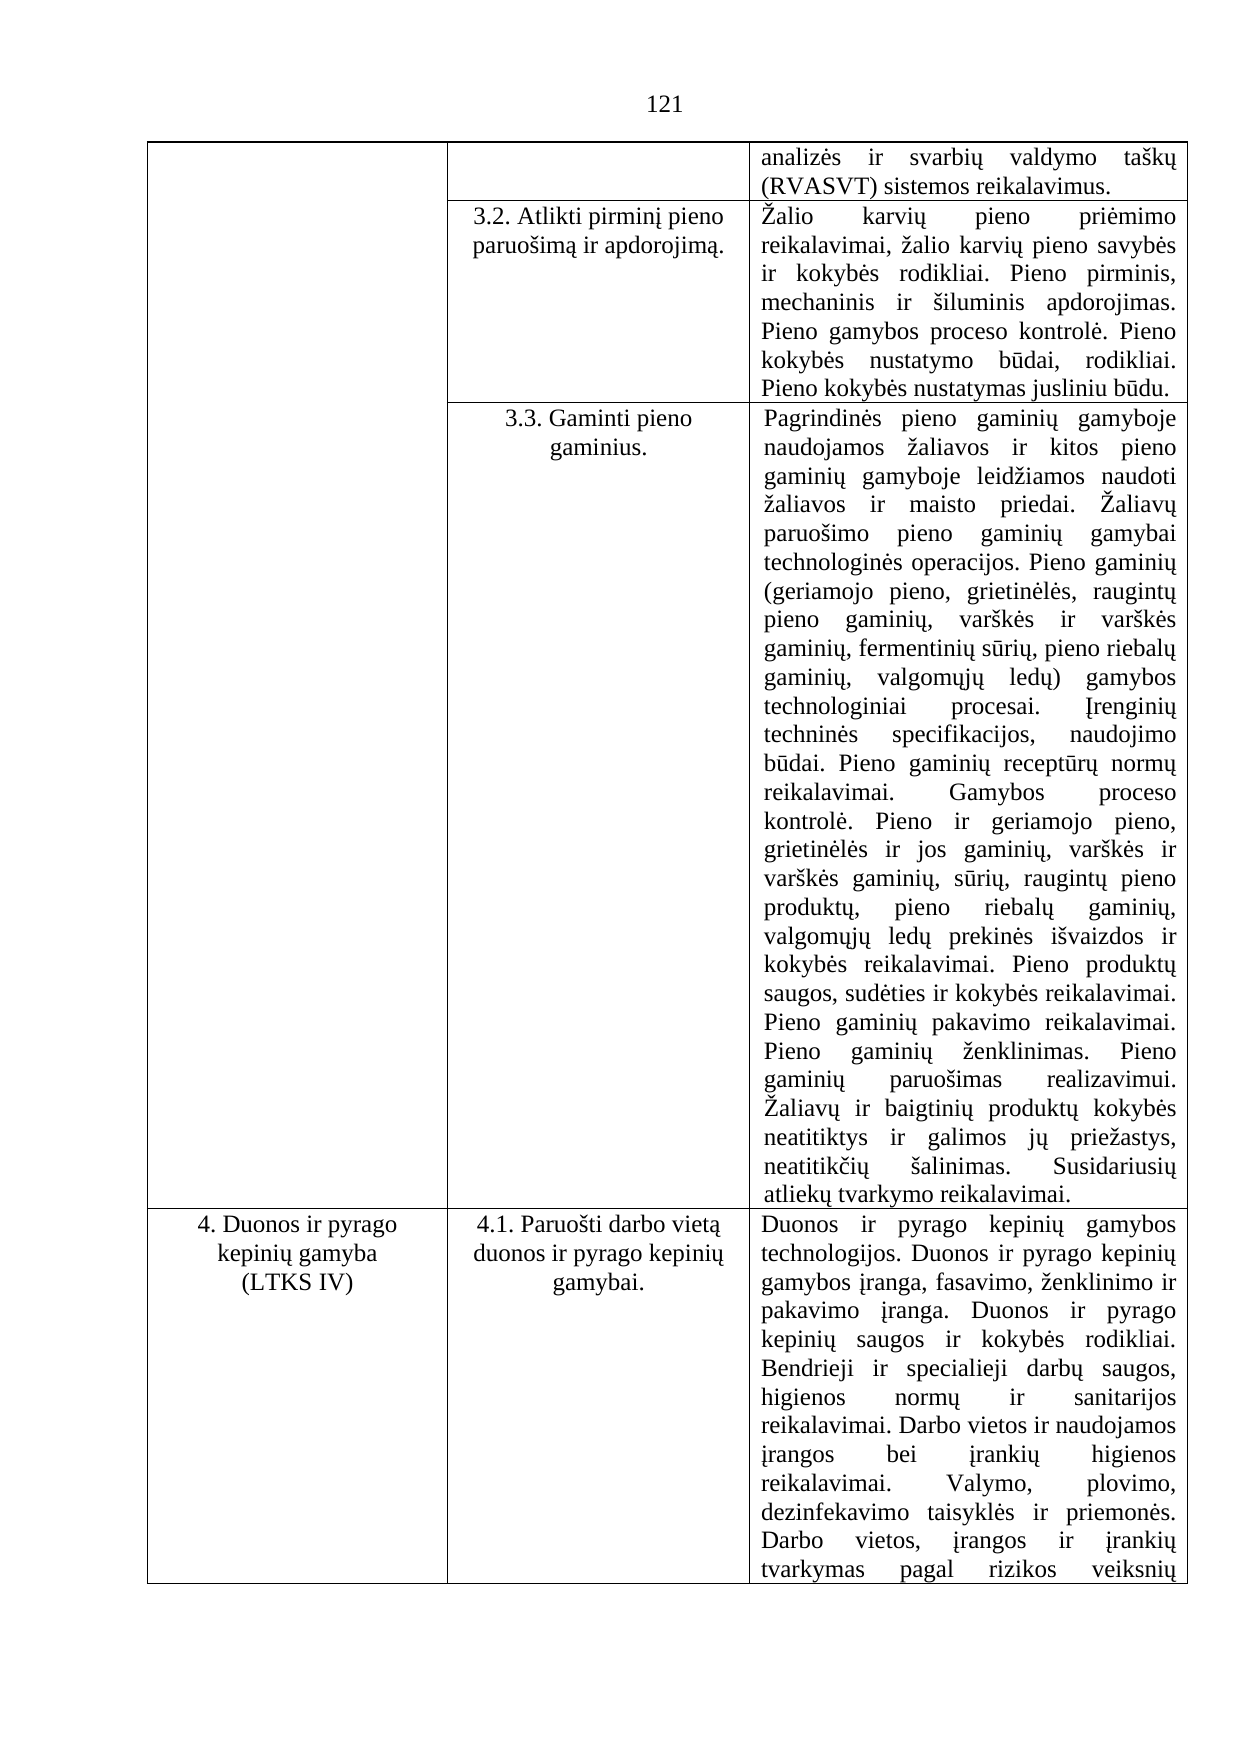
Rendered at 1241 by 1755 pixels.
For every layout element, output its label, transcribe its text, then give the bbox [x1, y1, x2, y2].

table_cell 4. Duonos ir pyrago kepinių gamyba (LTKS IV) [148, 1209, 447, 1583]
table_cell Žalio karvių pieno priėmimo reikalavimai, žalio karvių pieno savybės ir kokybės rodikliai. Pieno pirminis, mechaninis ir šiluminis apdorojimas. Pieno gamybos proceso kontrolė. Pieno kokybės nustatymo būdai, rodikliai. Pieno kokybės nustatymas jusliniu būdu. [750, 201, 1187, 402]
table_cell 4.1. Paruošti darbo vietą duonos ir pyrago kepinių gamybai. [448, 1209, 749, 1583]
table_cell [448, 143, 749, 200]
table_cell 3.3. Gaminti pieno gaminius. [448, 403, 749, 1208]
table_cell analizės ir svarbių valdymo taškų (RVASVT) sistemos reikalavimus. [750, 143, 1187, 200]
table_cell [148, 143, 447, 1208]
table_cell Pagrindinės pieno gaminių gamyboje naudojamos žaliavos ir kitos pieno gaminių gamyboje leidžiamos naudoti žaliavos ir maisto priedai. Žaliavų paruošimo pieno gaminių gamybai technologinės operacijos. Pieno gaminių (geriamojo pieno, grietinėlės, raugintų pieno gaminių, varškės ir varškės gaminių, fermentinių sūrių, pieno riebalų gaminių, valgomųjų ledų) gamybos technologiniai procesai. Įrenginių techninės specifikacijos, naudojimo būdai. Pieno gaminių receptūrų normų reikalavimai. Gamybos proceso kontrolė. Pieno ir geriamojo pieno, grietinėlės ir jos gaminių, varškės ir varškės gaminių, sūrių, raugintų pieno produktų, pieno riebalų gaminių, valgomųjų ledų prekinės išvaizdos ir kokybės reikalavimai. Pieno produktų saugos, sudėties ir kokybės reikalavimai. Pieno gaminių pakavimo reikalavimai. Pieno gaminių ženklinimas. Pieno gaminių paruošimas realizavimui. Žaliavų ir baigtinių produktų kokybės neatitiktys ir galimos jų priežastys, neatitikčių šalinimas. Susidariusių atliekų tvarkymo reikalavimai. [750, 403, 1187, 1208]
table_cell Duonos ir pyrago kepinių gamybos technologijos. Duonos ir pyrago kepinių gamybos įranga, fasavimo, ženklinimo ir pakavimo įranga. Duonos ir pyrago kepinių saugos ir kokybės rodikliai. Bendrieji ir specialieji darbų saugos, higienos normų ir sanitarijos reikalavimai. Darbo vietos ir naudojamos įrangos bei įrankių higienos reikalavimai. Valymo, plovimo, dezinfekavimo taisyklės ir priemonės. Darbo vietos, įrangos ir įrankių tvarkymas pagal rizikos veiksnių [750, 1209, 1187, 1583]
table_cell 3.2. Atlikti pirminį pieno paruošimą ir apdorojimą. [448, 201, 749, 402]
